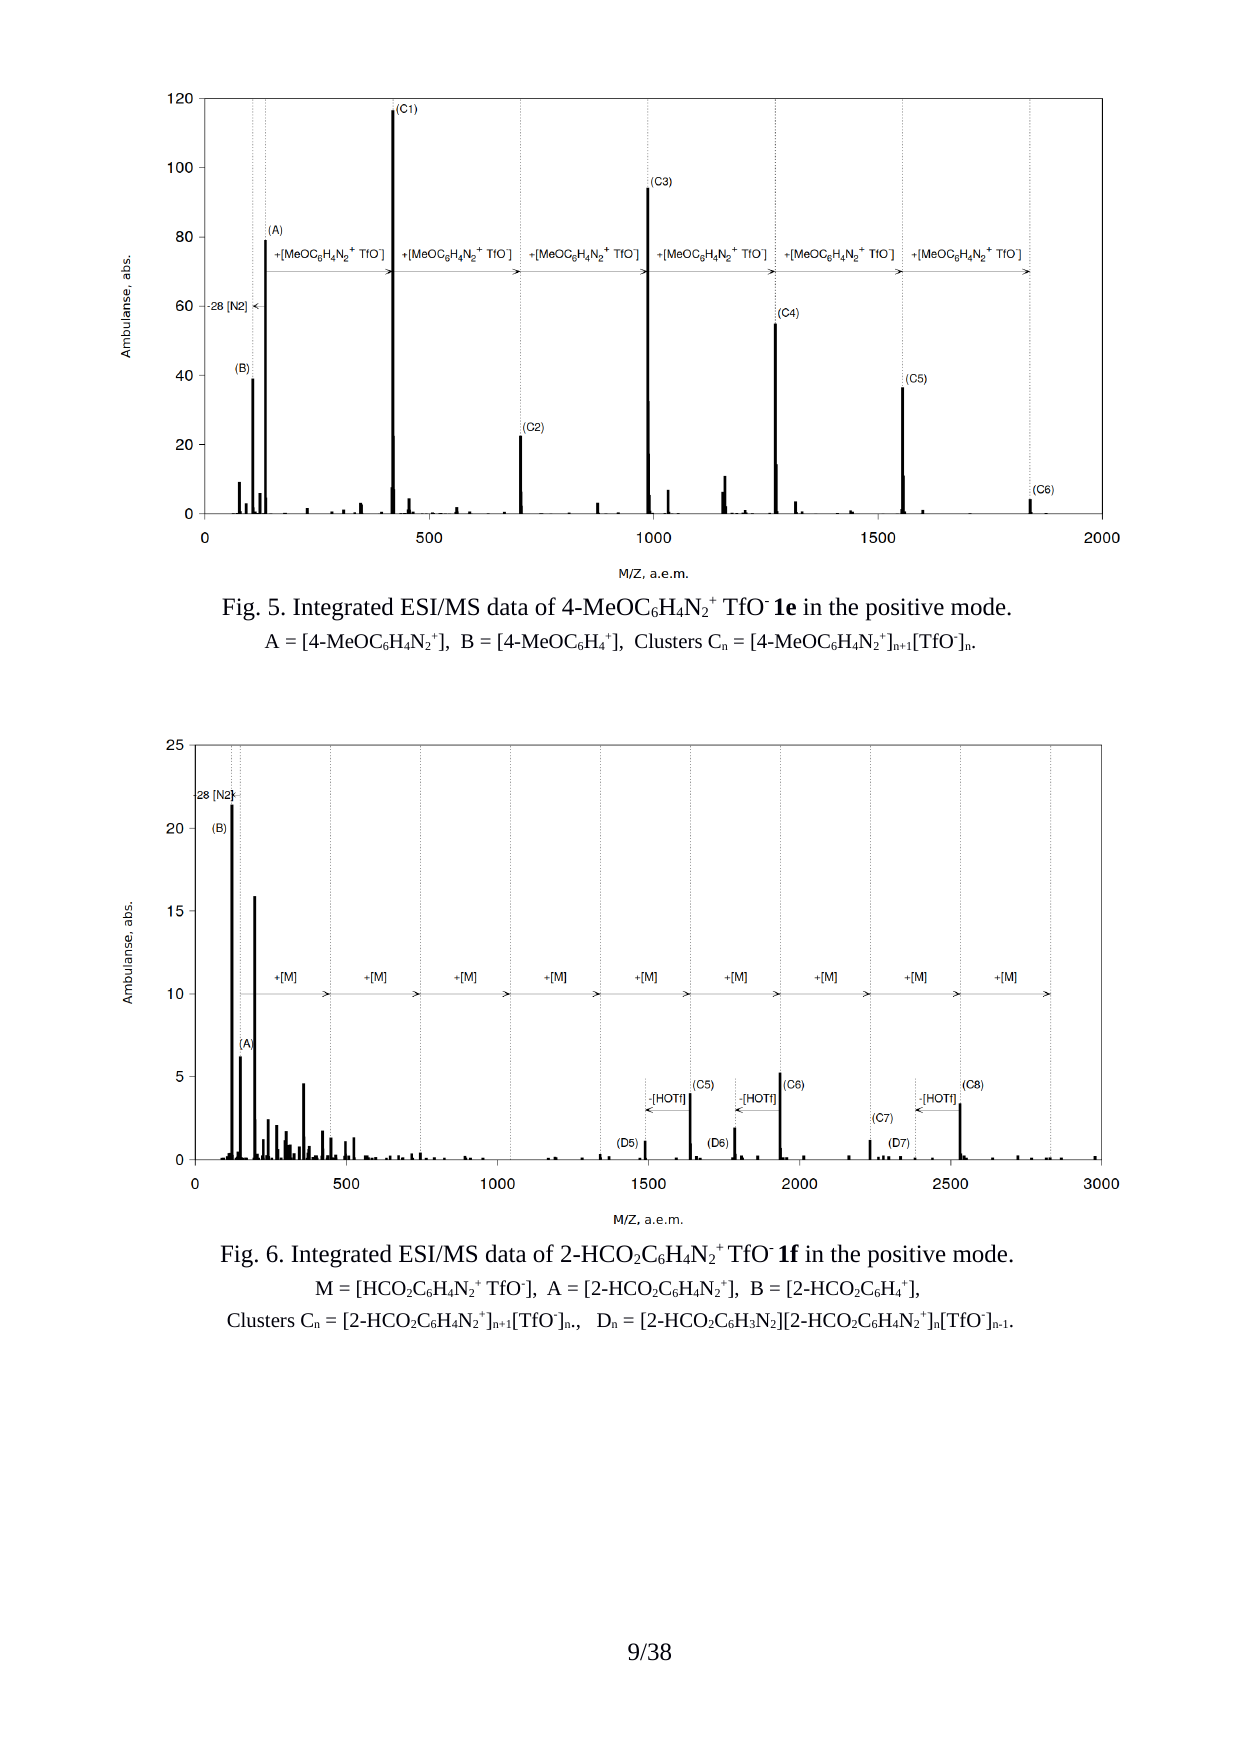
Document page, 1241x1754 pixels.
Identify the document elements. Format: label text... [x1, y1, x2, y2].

picture [118, 735, 1123, 1231]
text M = [HCO2C6H4N2+ TfO-], A = [2-HCO2C6H4N2+], B = [2-HCO2C6H4+], [118, 1276, 1122, 1300]
text Clusters Cn = [2-HCO2C6H4N2+]n+1[TfO-]n., Dn = [2-HCO2C6H3N2][2-HCO2C6H4N2+]n[TfO-]n-1. [118, 1307, 1122, 1332]
picture [118, 88, 1123, 584]
text A = [4-MeOC6H4N2+], B = [4-MeOC6H4+], Clusters Cn = [4-MeOC6H4N2+]n+1[TfO-]n. [118, 629, 1122, 653]
text Fig. 6. Integrated ESI/MS data of 2-HCO2C6H4N2+ TfO- 1f in the positive mode. [118, 1239, 1122, 1268]
text Fig. 5. Integrated ESI/MS data of 4-MeOC6H4N2+ TfO- 1e in the positive mode. [118, 592, 1122, 621]
